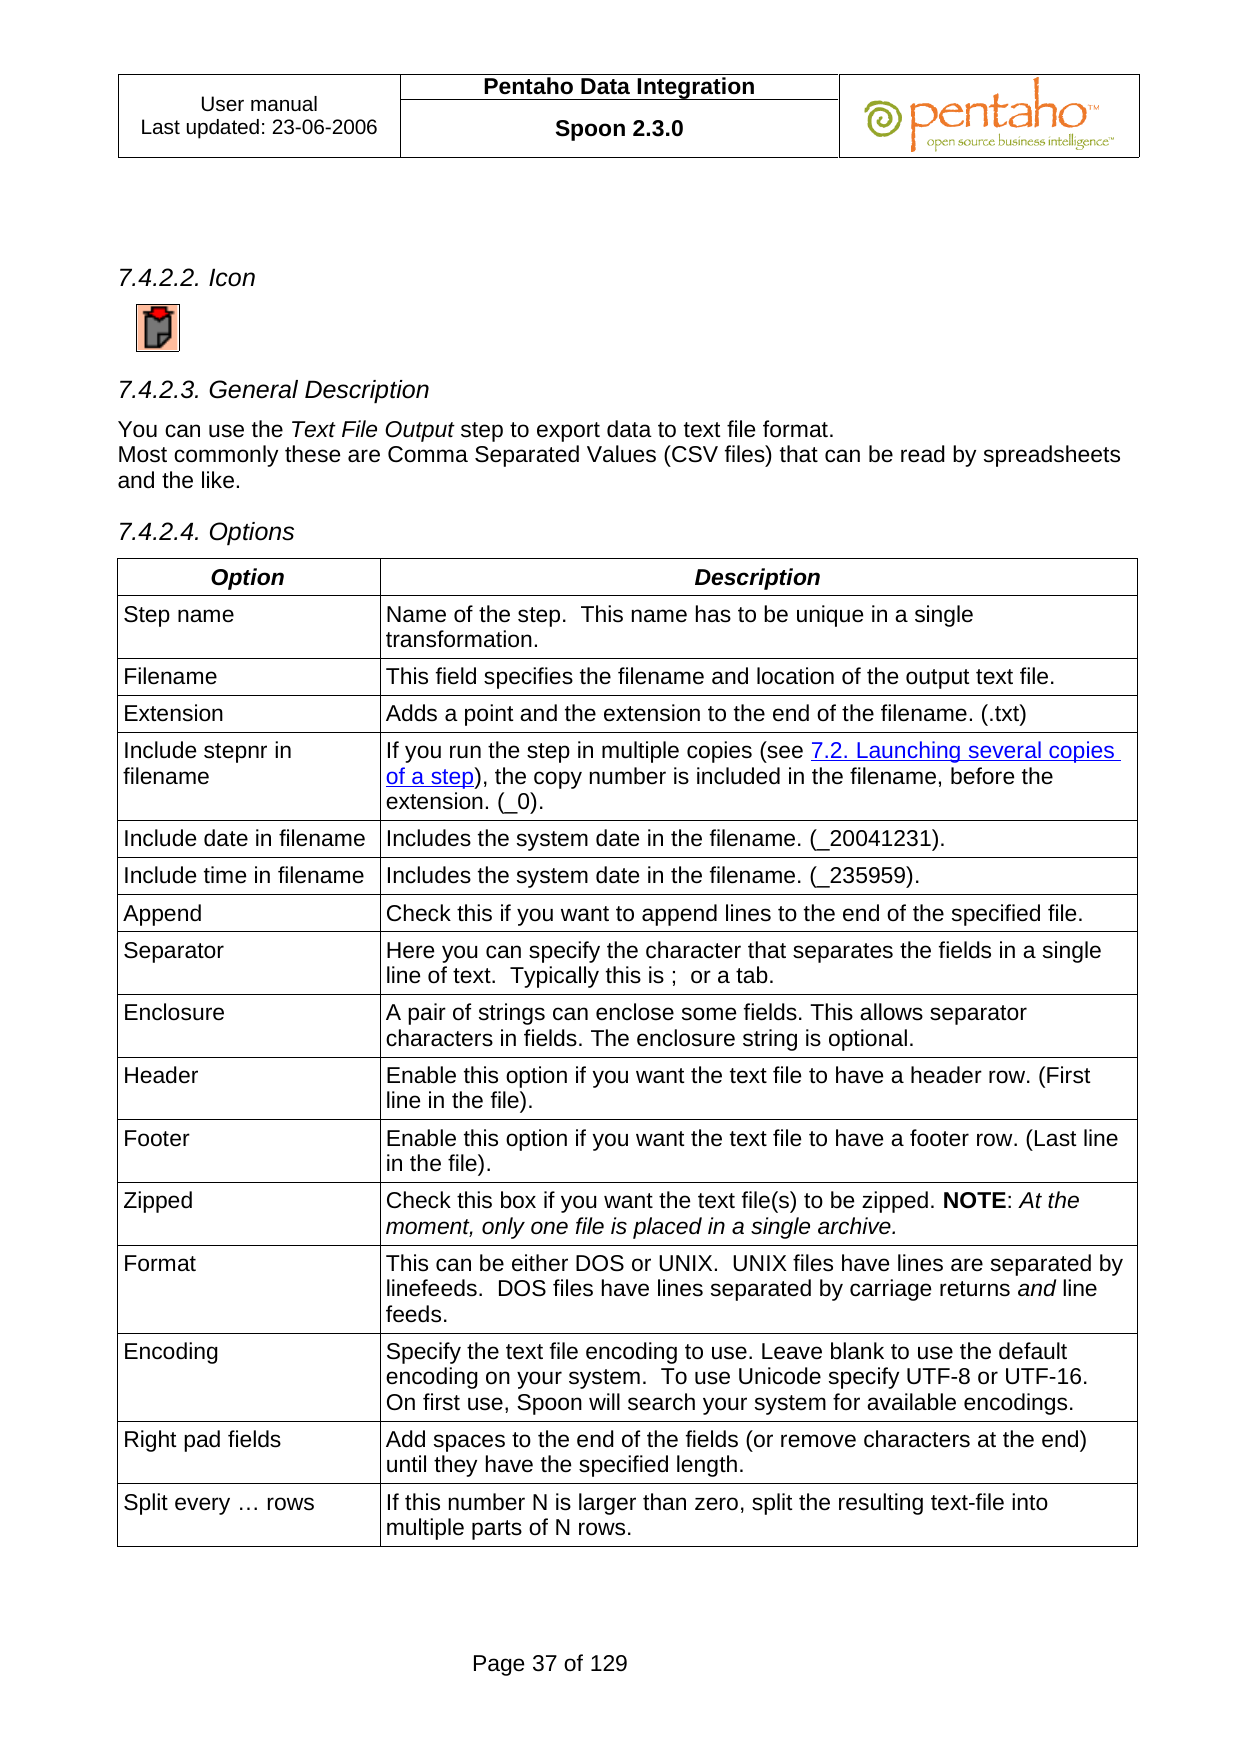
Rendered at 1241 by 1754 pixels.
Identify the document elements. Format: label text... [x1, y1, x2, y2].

table_header Description [381, 559, 1137, 595]
table_cell Adds a point and the extension to the end of the filename. (.txt) [381, 696, 1137, 732]
table_cell Enable this option if you want the text file to have a footer row. (Last line in the file). [381, 1120, 1137, 1182]
table_cell Separator [118, 932, 380, 994]
table_cell Name of the step. This name has to be unique in a single transformation. [381, 596, 1137, 658]
table_cell Extension [118, 696, 380, 732]
subtitle Icon [117, 263, 1137, 291]
table_cell Include date in filename [118, 821, 380, 857]
subtitle General Description [117, 376, 1137, 404]
table_header Option [118, 559, 380, 595]
table_cell Include time in filename [118, 858, 380, 894]
table_cell Filename [118, 659, 380, 695]
table_cell Append [118, 895, 380, 931]
table_cell This can be either DOS or UNIX. UNIX files have lines are separated by linefeeds. DOS files have lines separated by carriage returns and line feeds. [381, 1246, 1137, 1333]
table_cell Check this if you want to append lines to the end of the specified file. [381, 895, 1137, 931]
table_cell Right pad fields [118, 1422, 380, 1483]
table_cell Split every … rows [118, 1484, 380, 1546]
subtitle Options [117, 518, 1137, 546]
table_cell If you run the step in multiple copies (see 7.2. Launching several copies of a step), the copy number is included in the filename, before the extension. (_0). [381, 733, 1137, 820]
table_cell A pair of strings can enclose some fields. This allows separator characters in fields. The enclosure string is optional. [381, 995, 1137, 1057]
text You can use the Text File Output step to export data to text file format. [117, 416, 1137, 442]
table_cell Step name [118, 596, 380, 658]
table_cell Include stepnr in filename [118, 733, 380, 820]
table_cell Zipped [118, 1183, 380, 1245]
table_cell Specify the text file encoding to use. Leave blank to use the default encoding on your system. To use Unicode specify UTF-8 or UTF-16. On first use, Spoon will search your system for available encodings. [381, 1334, 1137, 1421]
table_cell Includes the system date in the filename. (_235959). [381, 858, 1137, 894]
table_cell Enclosure [118, 995, 380, 1057]
table_cell Enable this option if you want the text file to have a header row. (First line in the file). [381, 1058, 1137, 1119]
text Most commonly these are Comma Separated Values (CSV files) that can be read by spreadsheets and the like. [117, 442, 1137, 493]
table_cell Check this box if you want the text file(s) to be zipped. NOTE: At the moment, only one file is placed in a single archive. [381, 1183, 1137, 1245]
table_cell If this number N is larger than zero, split the resulting text-file into multiple parts of N rows. [381, 1484, 1137, 1546]
table_cell Footer [118, 1120, 380, 1182]
table_cell Here you can specify the character that separates the fields in a single line of text. Typically this is ; or a tab. [381, 932, 1137, 994]
table_cell Add spaces to the end of the fields (or remove characters at the end) until they have the specified length. [381, 1422, 1137, 1483]
table_cell Includes the system date in the filename. (_20041231). [381, 821, 1137, 857]
table_cell This field specifies the filename and location of the output text file. [381, 659, 1137, 695]
table_cell Format [118, 1246, 380, 1333]
table_cell Header [118, 1058, 380, 1119]
table_cell Encoding [118, 1334, 380, 1421]
